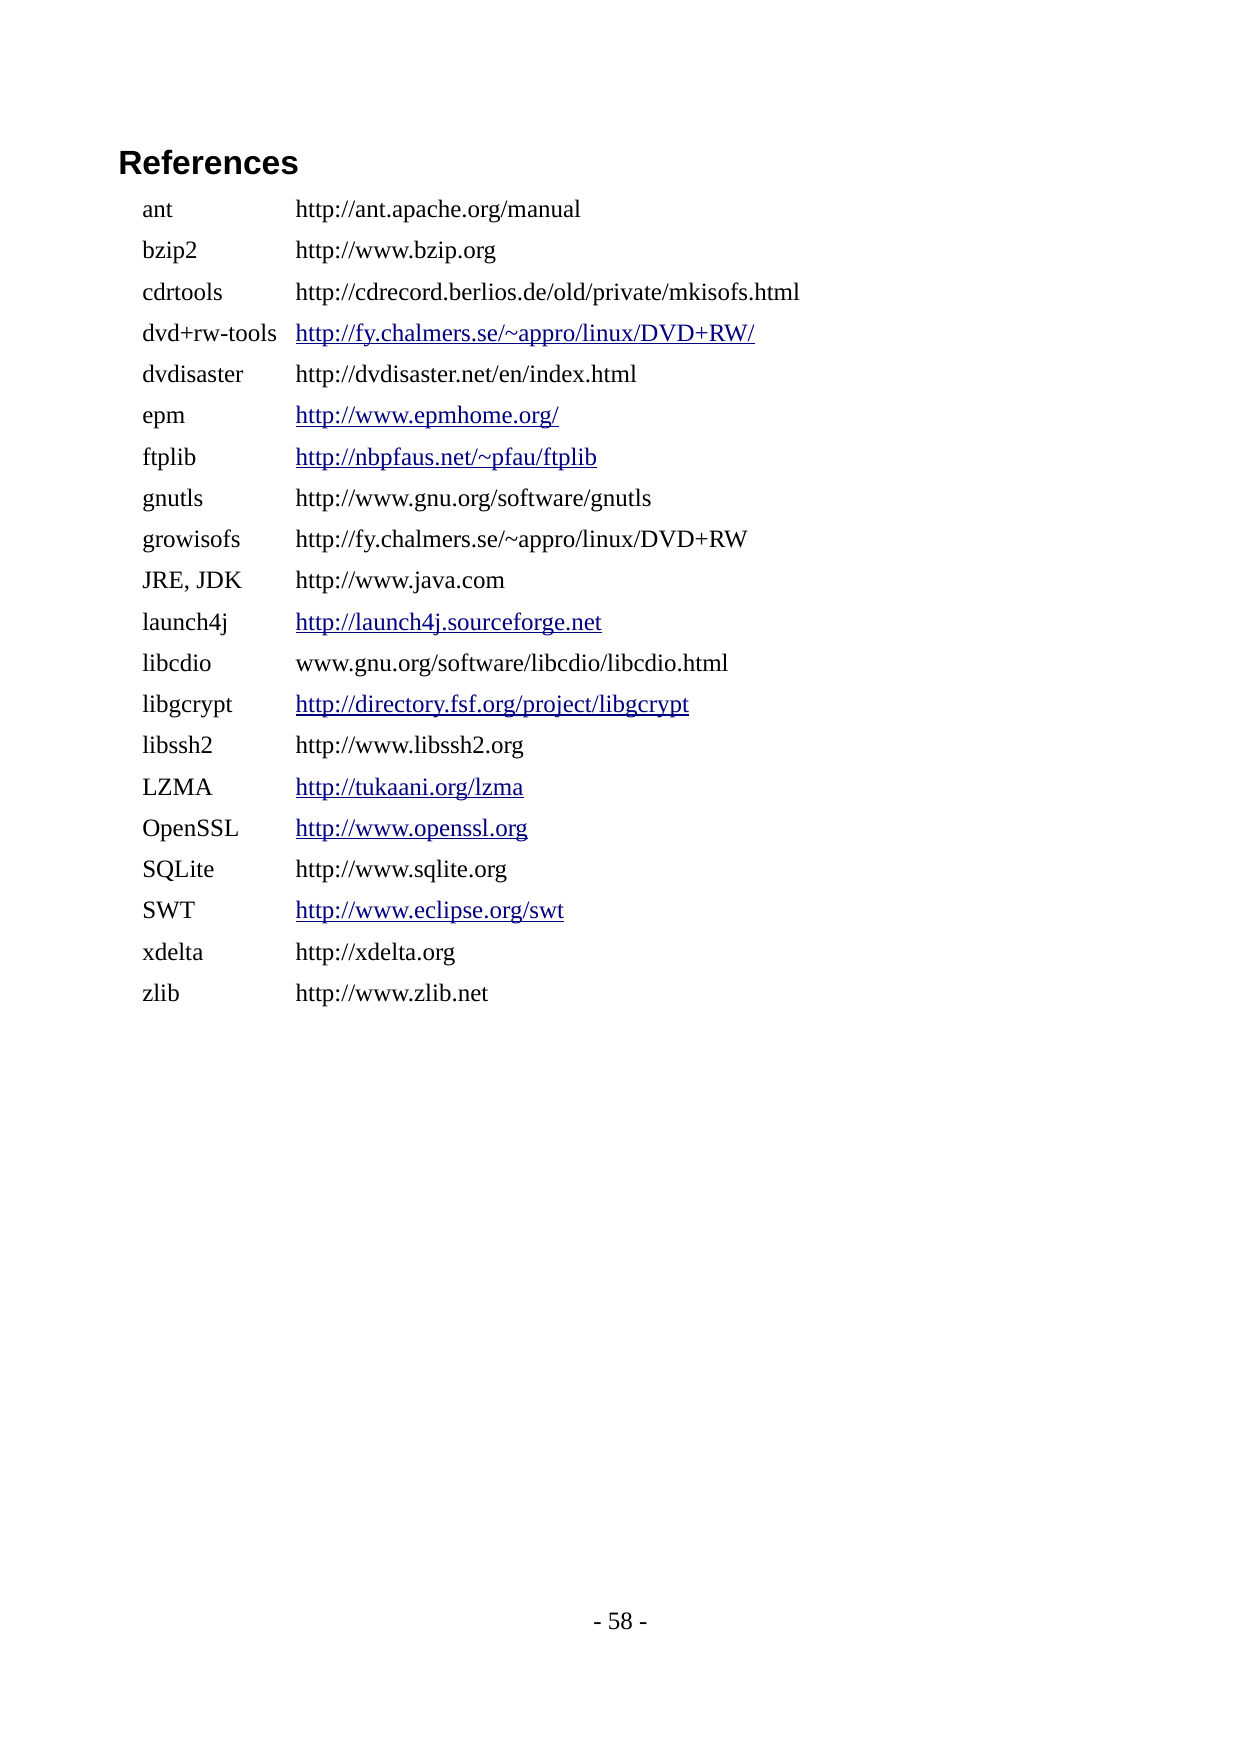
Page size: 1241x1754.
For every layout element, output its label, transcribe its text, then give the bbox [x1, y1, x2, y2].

text JRE, JDK http://www.java.com [118, 566, 1122, 594]
text OpenSSL http://www.openssl.org [118, 813, 1122, 842]
text dvd+rw-tools http://fy.chalmers.se/~appro/linux/DVD+RW/ [118, 318, 1122, 347]
text launch4j http://launch4j.sourceforge.net [118, 607, 1122, 636]
text zlib http://www.zlib.net [118, 978, 1122, 1007]
text SWT http://www.eclipse.org/swt [118, 896, 1122, 924]
text xdelta http://xdelta.org [118, 937, 1122, 966]
text libgcrypt http://directory.fsf.org/project/libgcrypt [118, 689, 1122, 718]
text epm http://www.epmhome.org/ [118, 401, 1122, 429]
text ant http://ant.apache.org/manual [118, 194, 1122, 223]
text ftplib http://nbpfaus.net/~pfau/ftplib [118, 442, 1122, 471]
subtitle References [118, 143, 1122, 182]
text gnutls http://www.gnu.org/software/gnutls [118, 483, 1122, 512]
text libcdio www.gnu.org/software/libcdio/libcdio.html [118, 648, 1122, 677]
text LZMA http://tukaani.org/lzma [118, 772, 1122, 801]
text growisofs http://fy.chalmers.se/~appro/linux/DVD+RW [118, 524, 1122, 553]
text cdrtools http://cdrecord.berlios.de/old/private/mkisofs.html [118, 277, 1122, 306]
text bzip2 http://www.bzip.org [118, 236, 1122, 264]
text SQLite http://www.sqlite.org [118, 854, 1122, 883]
text libssh2 http://www.libssh2.org [118, 731, 1122, 759]
text dvdisaster http://dvdisaster.net/en/index.html [118, 359, 1122, 388]
